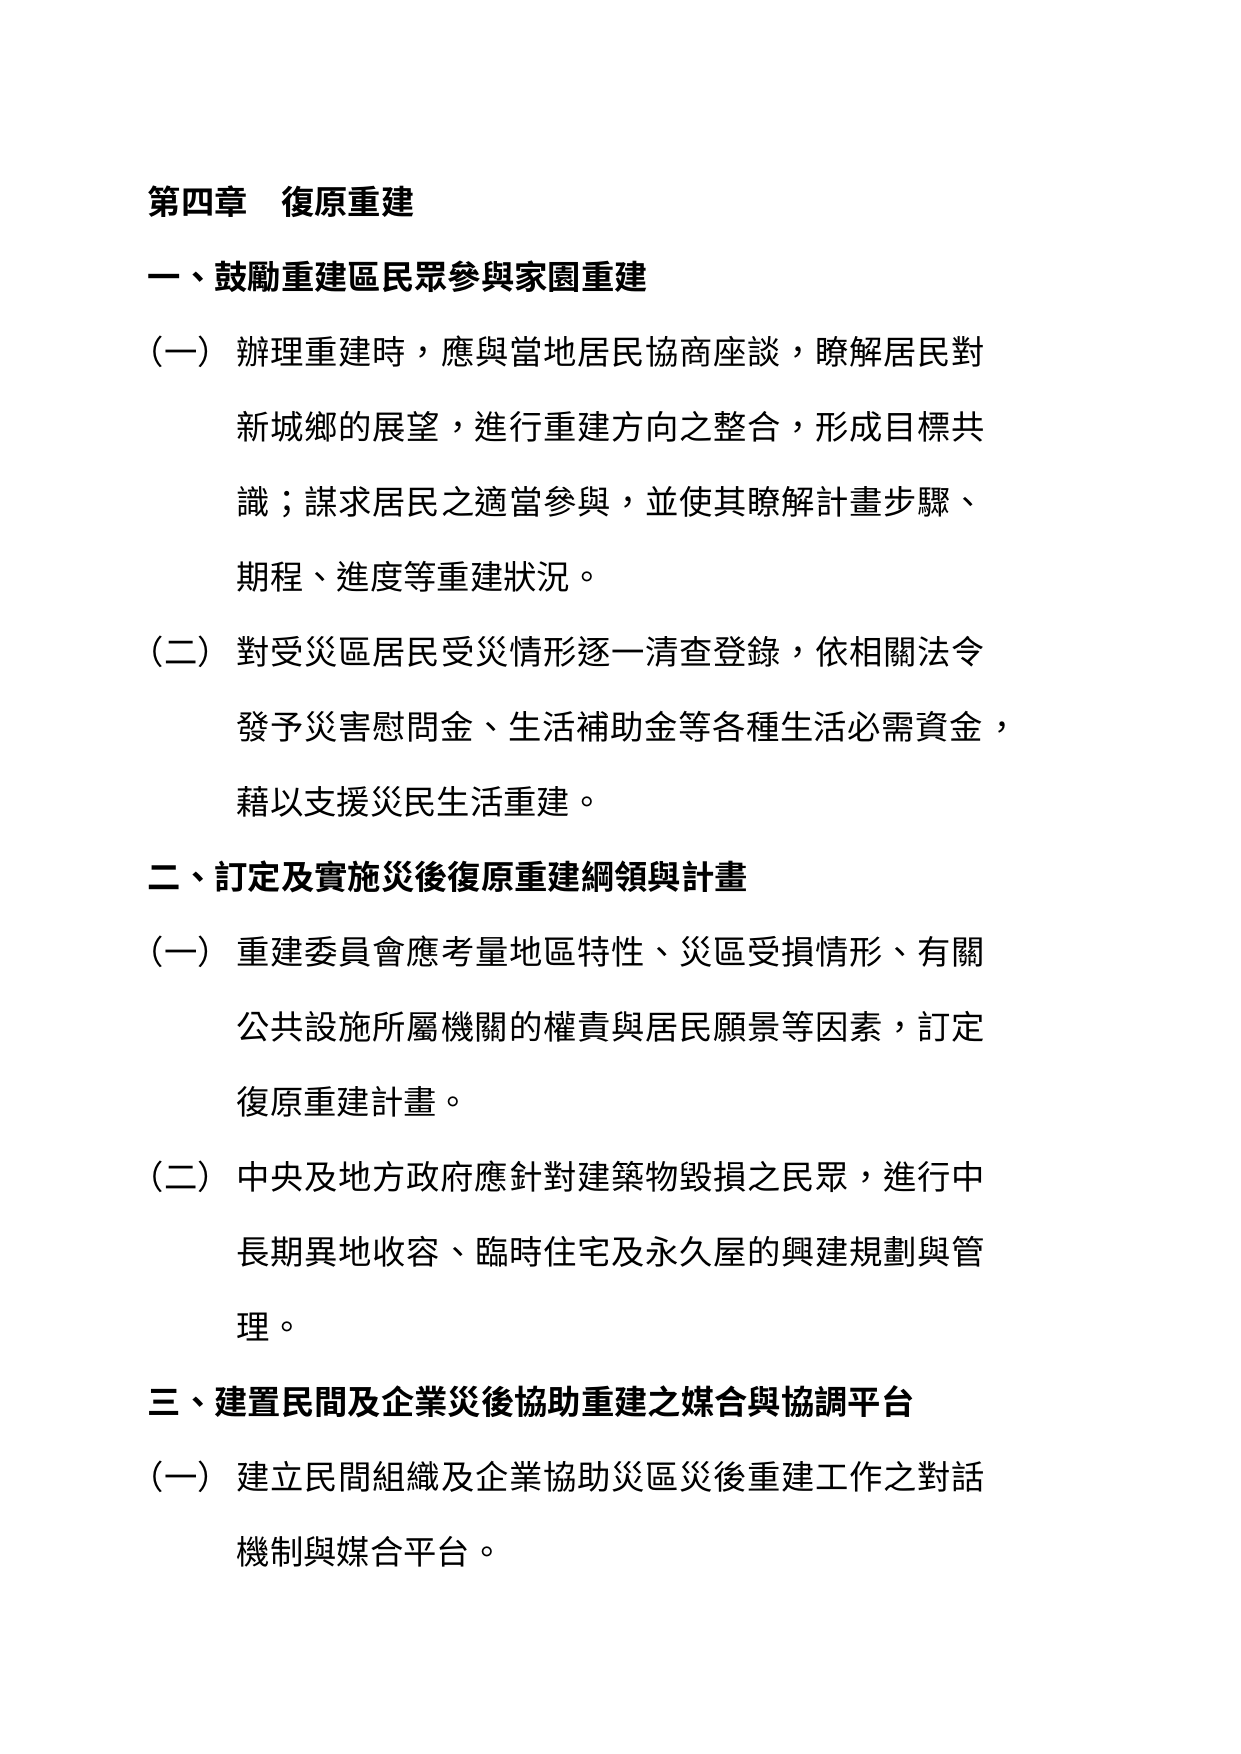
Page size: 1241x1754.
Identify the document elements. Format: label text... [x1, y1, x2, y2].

subtitle 三、建置民間及企業災後協助重建之媒合與協調平台 [148, 1362, 985, 1437]
subtitle 二、訂定及實施災後復原重建綱領與計畫 [148, 837, 985, 912]
list 中央及地方政府應針對建築物毀損之民眾，進行中長期異地收容、臨時住宅及永久屋的興建規劃與管理。 [231, 1137, 985, 1362]
list 對受災區居民受災情形逐一清查登錄，依相關法令發予災害慰問金、生活補助金等各種生活必需資金，藉以支援災民生活重建。 [231, 612, 985, 837]
list 辦理重建時，應與當地居民協商座談，瞭解居民對新城鄉的展望，進行重建方向之整合，形成目標共識；謀求居民之適當參與，並使其瞭解計畫步驟、期程、進度等重建狀況。 [231, 312, 985, 612]
list 重建委員會應考量地區特性、災區受損情形、有關公共設施所屬機關的權責與居民願景等因素，訂定復原重建計畫。 [231, 912, 985, 1137]
subtitle 第四章 復原重建 [148, 162, 985, 237]
list 建立民間組織及企業協助災區災後重建工作之對話機制與媒合平台。 [231, 1437, 985, 1587]
subtitle 一、鼓勵重建區民眾參與家園重建 [148, 237, 985, 312]
